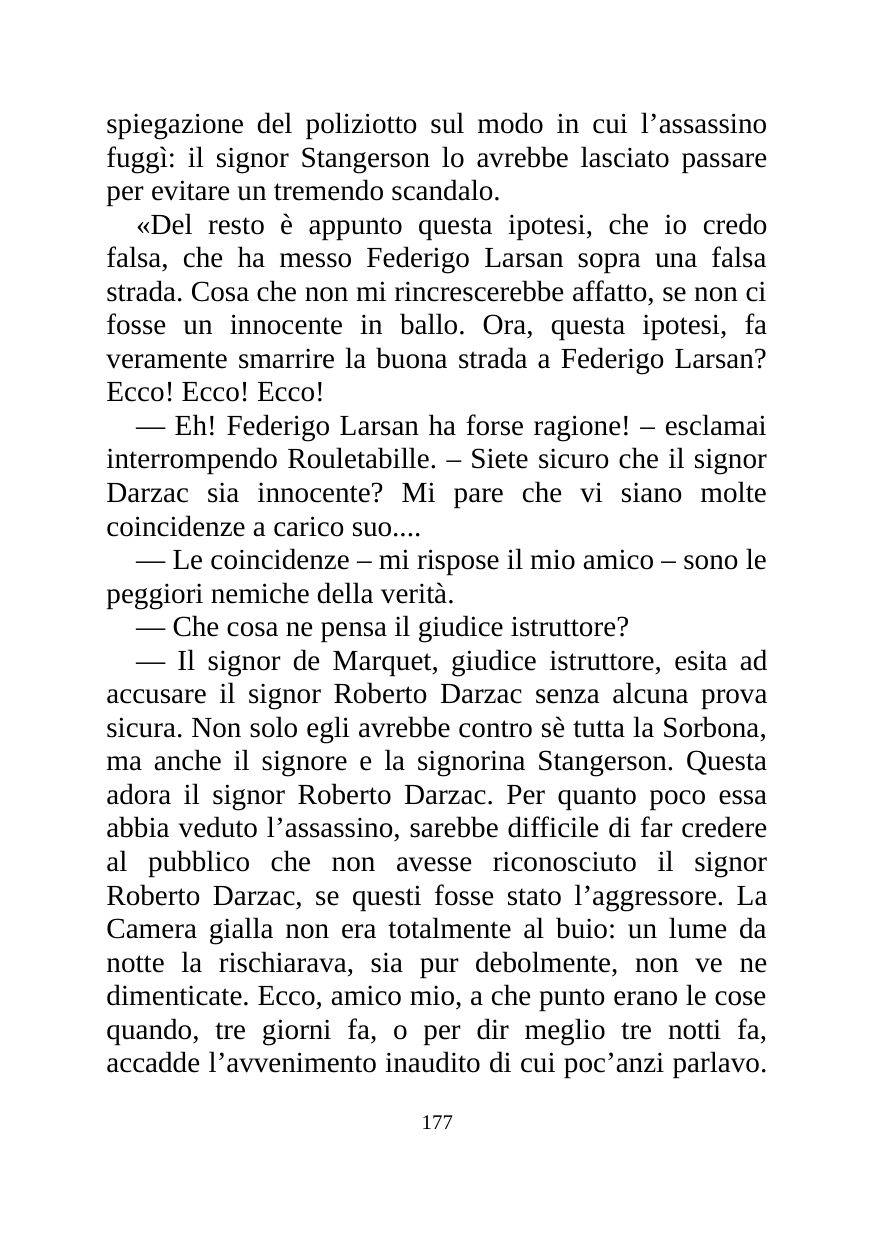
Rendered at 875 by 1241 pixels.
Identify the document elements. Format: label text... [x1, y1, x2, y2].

text — Le coincidenze – mi rispose il mio amico – sono le peggiori nemiche della verità. [106, 542, 768, 609]
text «Del resto è appunto questa ipotesi, che io credo falsa, che ha messo Federigo Larsan sopra una falsa strada. Cosa che non mi rincrescerebbe affatto, se non ci fosse un innocente in ballo. Ora, questa ipotesi, fa veramente smarrire la buona strada a Federigo Larsan? Ecco! Ecco! Ecco! [106, 207, 768, 408]
text — Eh! Federigo Larsan ha forse ragione! – esclamai interrompendo Rouletabille. – Siete sicuro che il signor Darzac sia innocente? Mi pare che vi siano molte coincidenze a carico suo.... [106, 408, 768, 542]
text — Il signor de Marquet, giudice istruttore, esita ad accusare il signor Roberto Darzac senza alcuna prova sicura. Non solo egli avrebbe contro sè tutta la Sorbona, ma anche il signore e la signorina Stangerson. Questa adora il signor Roberto Darzac. Per quanto poco essa abbia veduto l’assassino, sarebbe difficile di far credere al pubblico che non avesse riconosciuto il signor Roberto Darzac, se questi fosse stato l’aggressore. La Camera gialla non era totalmente al buio: un lume da notte la rischiarava, sia pur debolmente, non ve ne dimenticate. Ecco, amico mio, a che punto erano le cose quando, tre giorni fa, o per dir meglio tre notti fa, accadde l’avvenimento inaudito di cui poc’anzi parlavo. [106, 643, 768, 1079]
text — Che cosa ne pensa il giudice istruttore? [106, 609, 768, 643]
text spiegazione del poliziotto sul modo in cui l’assassino fuggì: il signor Stangerson lo avrebbe lasciato passare per evitare un tremendo scandalo. [106, 106, 768, 207]
